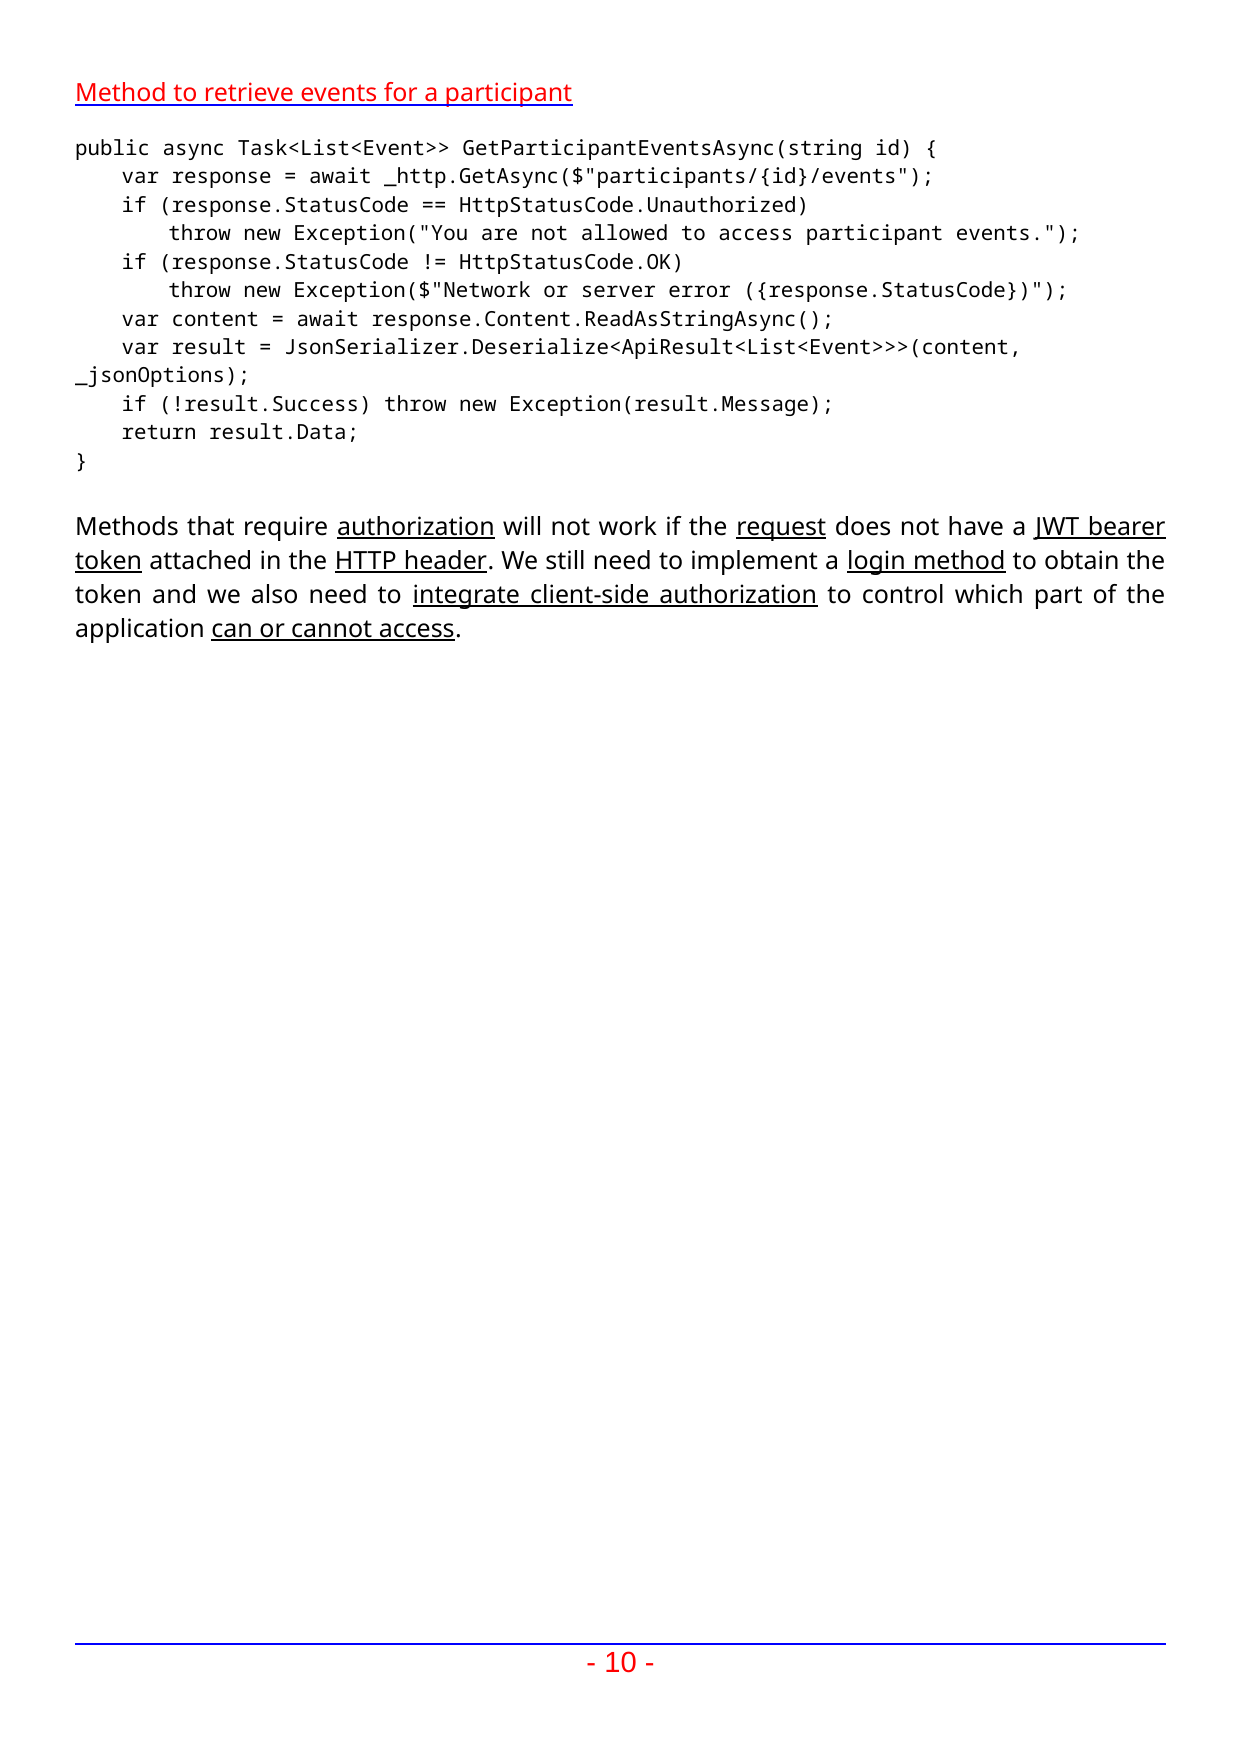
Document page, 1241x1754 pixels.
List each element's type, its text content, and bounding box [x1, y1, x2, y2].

text return result.Data; [75, 417, 1166, 446]
text var result = JsonSerializer.Deserialize<ApiResult<List<Event>>>(content, _jsonOptions); [75, 332, 1166, 389]
text throw new Exception($"Network or server error ({response.StatusCode})"); [75, 275, 1166, 304]
text throw new Exception("You are not allowed to access participant events."); [75, 218, 1166, 247]
text Methods that require authorization will not work if the request does not have a JWT bearer token attached in the HTTP header. We still need to implement a login method to obtain the token and we also need to integrate client-side authorization to control which part of the application can or cannot access. [75, 508, 1166, 645]
text if (response.StatusCode == HttpStatusCode.Unauthorized) [75, 190, 1166, 218]
text Method to retrieve events for a participant [75, 75, 1166, 109]
text var content = await response.Content.ReadAsStringAsync(); [75, 304, 1166, 332]
text var response = await _http.GetAsync($"participants/{id}/events"); [75, 162, 1166, 190]
text if (response.StatusCode != HttpStatusCode.OK) [75, 247, 1166, 275]
text } [75, 446, 1166, 474]
text public async Task<List<Event>> GetParticipantEventsAsync(string id) { [75, 133, 1166, 162]
text if (!result.Success) throw new Exception(result.Message); [75, 389, 1166, 417]
